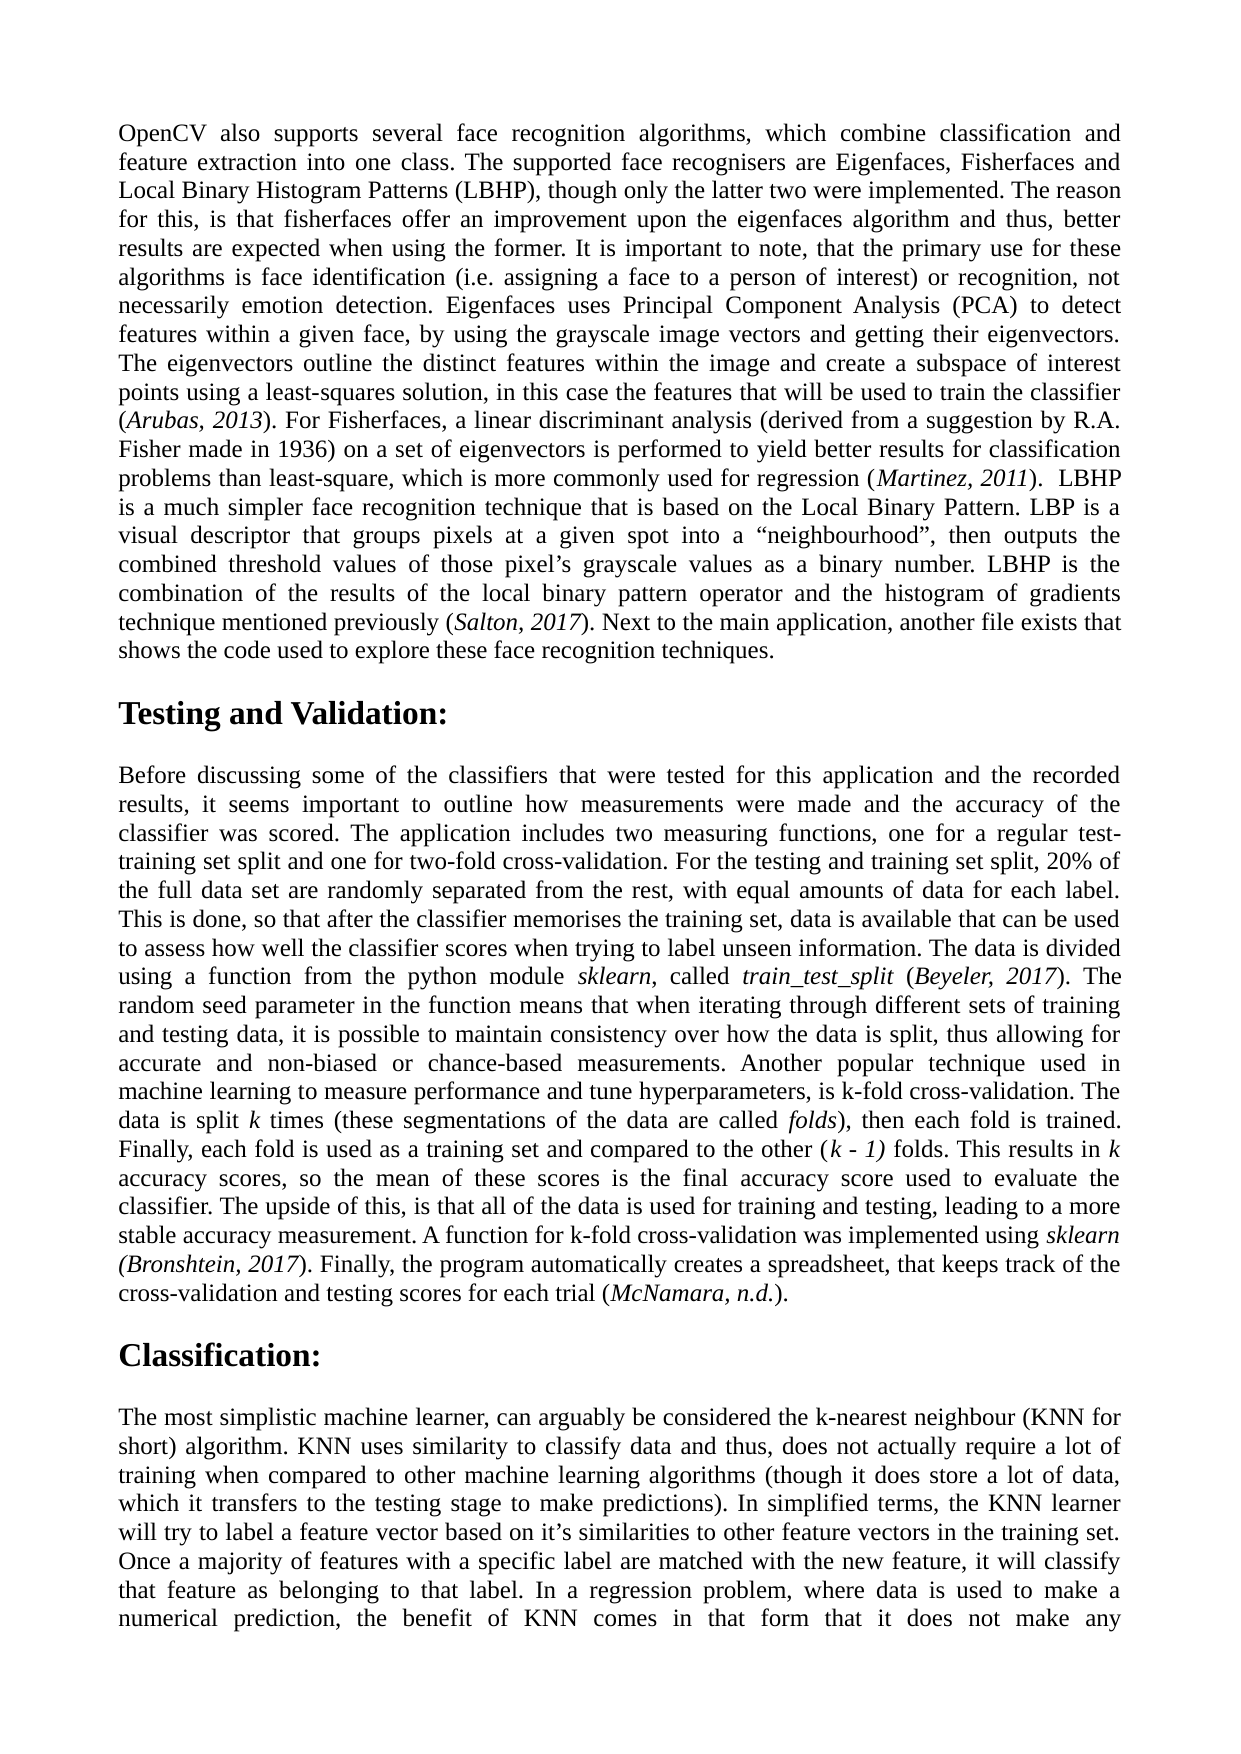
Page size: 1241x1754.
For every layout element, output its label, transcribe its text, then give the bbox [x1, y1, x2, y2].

text Testing and Validation: [118, 693, 1122, 731]
text Classification: [118, 1335, 1122, 1373]
text Before discussing some of the classifiers that were tested for this application and the recorded results, it seems important to outline how measurements were made and the accuracy of the classifier was scored. The application includes two measuring functions, one for a regular test-training set split and one for two-fold cross-validation. For the testing and training set split, 20% of the full data set are randomly separated from the rest, with equal amounts of data for each label. This is done, so that after the classifier memorises the training set, data is available that can be used to assess how well the classifier scores when trying to label unseen information. The data is divided using a function from the python module sklearn, called train_test_split (Beyeler, 2017). The random seed parameter in the function means that when iterating through different sets of training and testing data, it is possible to maintain consistency over how the data is split, thus allowing for accurate and non-biased or chance-based measurements. Another popular technique used in machine learning to measure performance and tune hyperparameters, is k-fold cross-validation. The data is split k times (these segmentations of the data are called folds), then each fold is trained. Finally, each fold is used as a training set and compared to the other (k - 1) folds. This results in k accuracy scores, so the mean of these scores is the final accuracy score used to evaluate the classifier. The upside of this, is that all of the data is used for training and testing, leading to a more stable accuracy measurement. A function for k-fold cross-validation was implemented using sklearn (Bronshtein, 2017). Finally, the program automatically creates a spreadsheet, that keeps track of the cross-validation and testing scores for each trial (McNamara, n.d.). [118, 760, 1122, 1306]
text OpenCV also supports several face recognition algorithms, which combine classification and feature extraction into one class. The supported face recognisers are Eigenfaces, Fisherfaces and Local Binary Histogram Patterns (LBHP), though only the latter two were implemented. The reason for this, is that fisherfaces offer an improvement upon the eigenfaces algorithm and thus, better results are expected when using the former. It is important to note, that the primary use for these algorithms is face identification (i.e. assigning a face to a person of interest) or recognition, not necessarily emotion detection. Eigenfaces uses Principal Component Analysis (PCA) to detect features within a given face, by using the grayscale image vectors and getting their eigenvectors. The eigenvectors outline the distinct features within the image and create a subspace of interest points using a least-squares solution, in this case the features that will be used to train the classifier (Arubas, 2013). For Fisherfaces, a linear discriminant analysis (derived from a suggestion by R.A. Fisher made in 1936) on a set of eigenvectors is performed to yield better results for classification problems than least-square, which is more commonly used for regression (Martinez, 2011). LBHP is a much simpler face recognition technique that is based on the Local Binary Pattern. LBP is a visual descriptor that groups pixels at a given spot into a “neighbourhood”, then outputs the combined threshold values of those pixel’s grayscale values as a binary number. LBHP is the combination of the results of the local binary pattern operator and the histogram of gradients technique mentioned previously (Salton, 2017). Next to the main application, another file exists that shows the code used to explore these face recognition techniques. [118, 118, 1122, 664]
text The most simplistic machine learner, can arguably be considered the k-nearest neighbour (KNN for short) algorithm. KNN uses similarity to classify data and thus, does not actually require a lot of training when compared to other machine learning algorithms (though it does store a lot of data, which it transfers to the testing stage to make predictions). In simplified terms, the KNN learner will try to label a feature vector based on it’s similarities to other feature vectors in the training set. Once a majority of features with a specific label are matched with the new feature, it will classify that feature as belonging to that label. In a regression problem, where data is used to make a numerical prediction, the benefit of KNN comes in that form that it does not make any [118, 1402, 1122, 1632]
